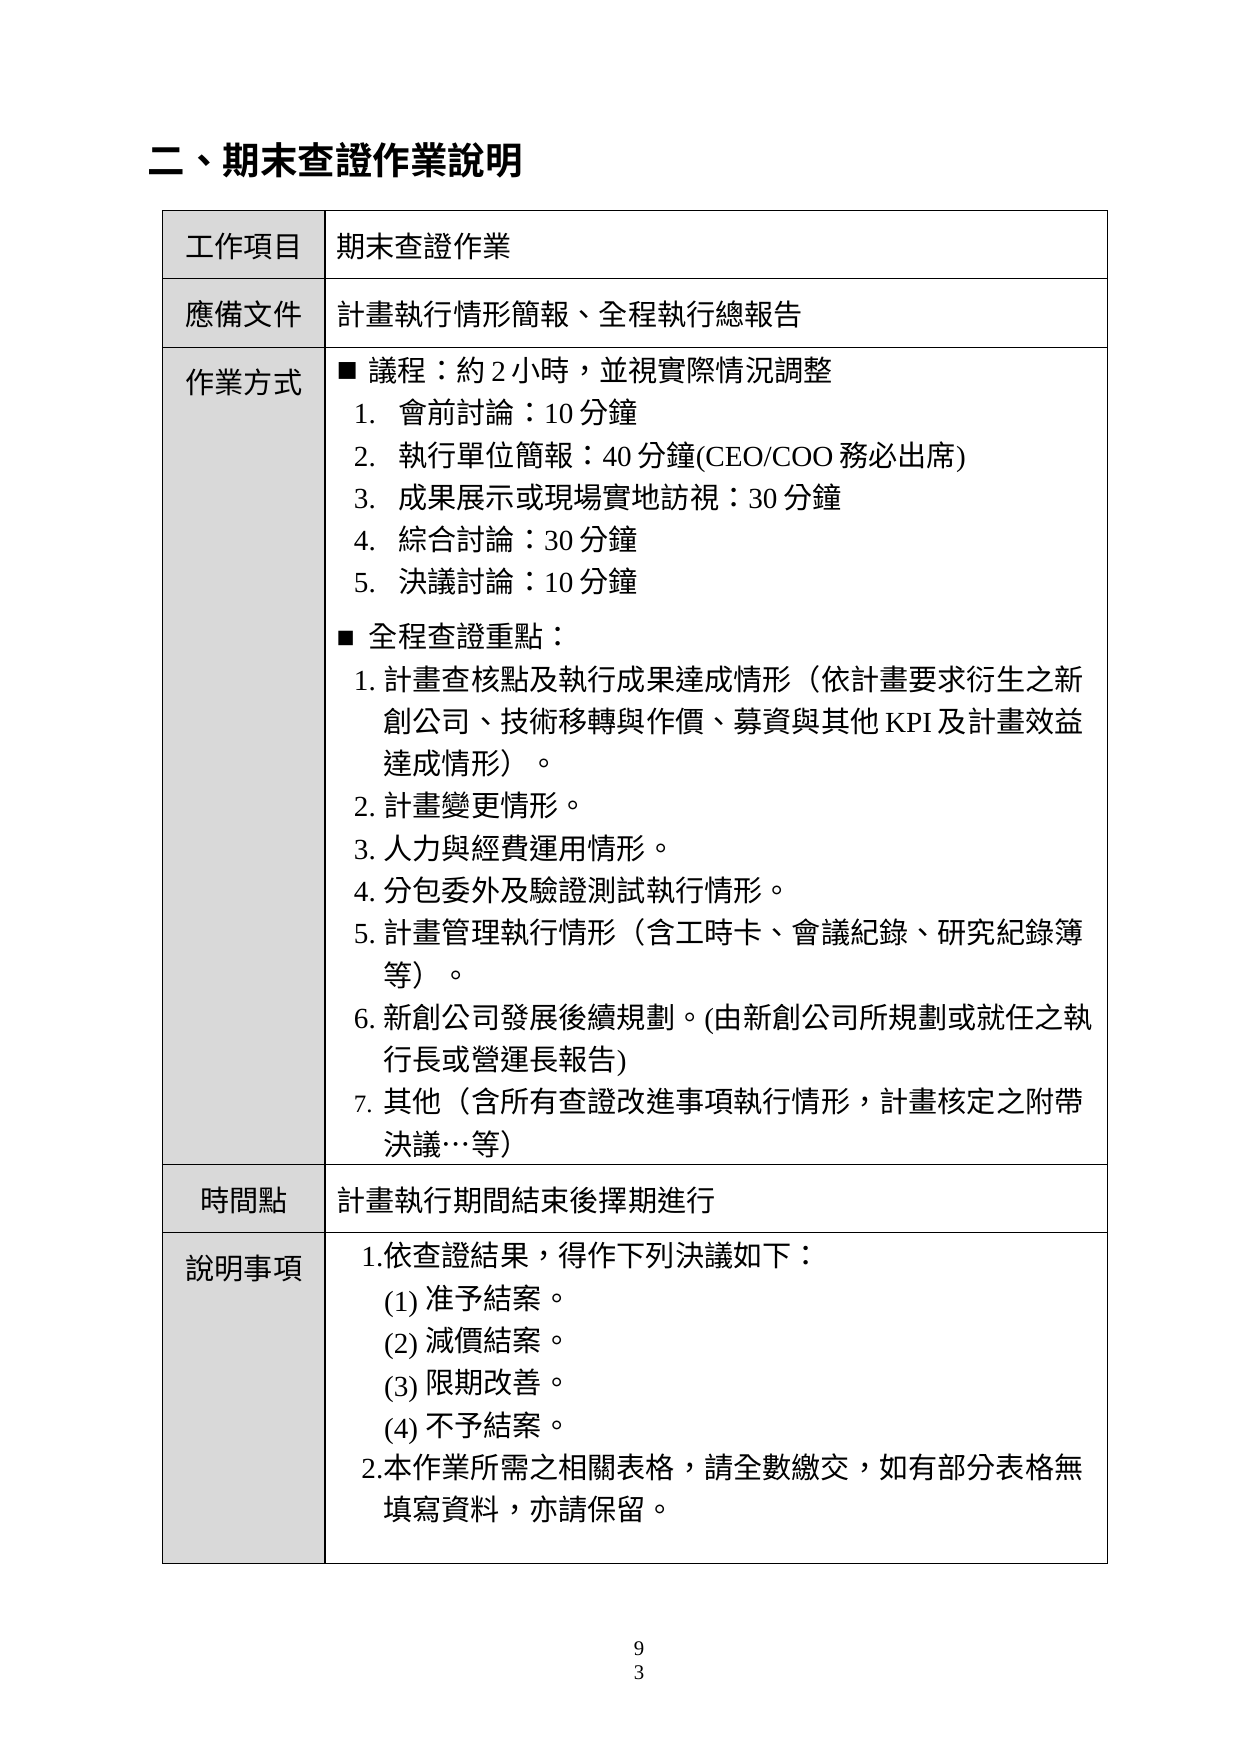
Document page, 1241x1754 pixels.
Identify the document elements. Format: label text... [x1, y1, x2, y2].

table_cell 計畫執行期間結束後擇期進行 [326, 1165, 1107, 1232]
table_cell 應備文件 [163, 279, 324, 347]
table_cell 1.依查證結果，得作下列決議如下： (1) 准予結案。 (2) 減價結案。 (3) 限期改善。 (4) 不予結案。 2.本作業所需之相關表格，請全數繳交，如有部分表格無填寫資料，亦請保留。 [326, 1233, 1107, 1563]
table_header 工作項目 [163, 211, 324, 278]
table_cell 作業方式 [163, 348, 324, 1164]
table_cell 說明事項 [163, 1233, 324, 1563]
text 二、期末查證作業說明 [148, 131, 1122, 185]
table_header 期末查證作業 [326, 211, 1107, 278]
table_cell 計畫執行情形簡報、全程執行總報告 [326, 279, 1107, 347]
table_cell 議程：約2小時，並視實際情況調整 會前討論：10分鐘 執行單位簡報：40分鐘(CEO/COO務必出席) 成果展示或現場實地訪視：30分鐘 綜合討論：30分鐘 決議討論：10分鐘 全程查證重點： 計畫查核點及執行成果達成情形（依計畫要求衍生之新創公司、技術移轉與作價、募資與其他KPI及計畫效益達成情形）。 計畫變更情形。 人力與經費運用情形。 分包委外及驗證測試執行情形。 計畫管理執行情形（含工時卡、會議紀錄、研究紀錄簿等）。 新創公司發展後續規劃。(由新創公司所規劃或就任之執行長或營運長報告) 其他（含所有查證改進事項執行情形，計畫核定之附帶決議…等） [326, 348, 1107, 1164]
table_cell 時間點 [163, 1165, 324, 1232]
